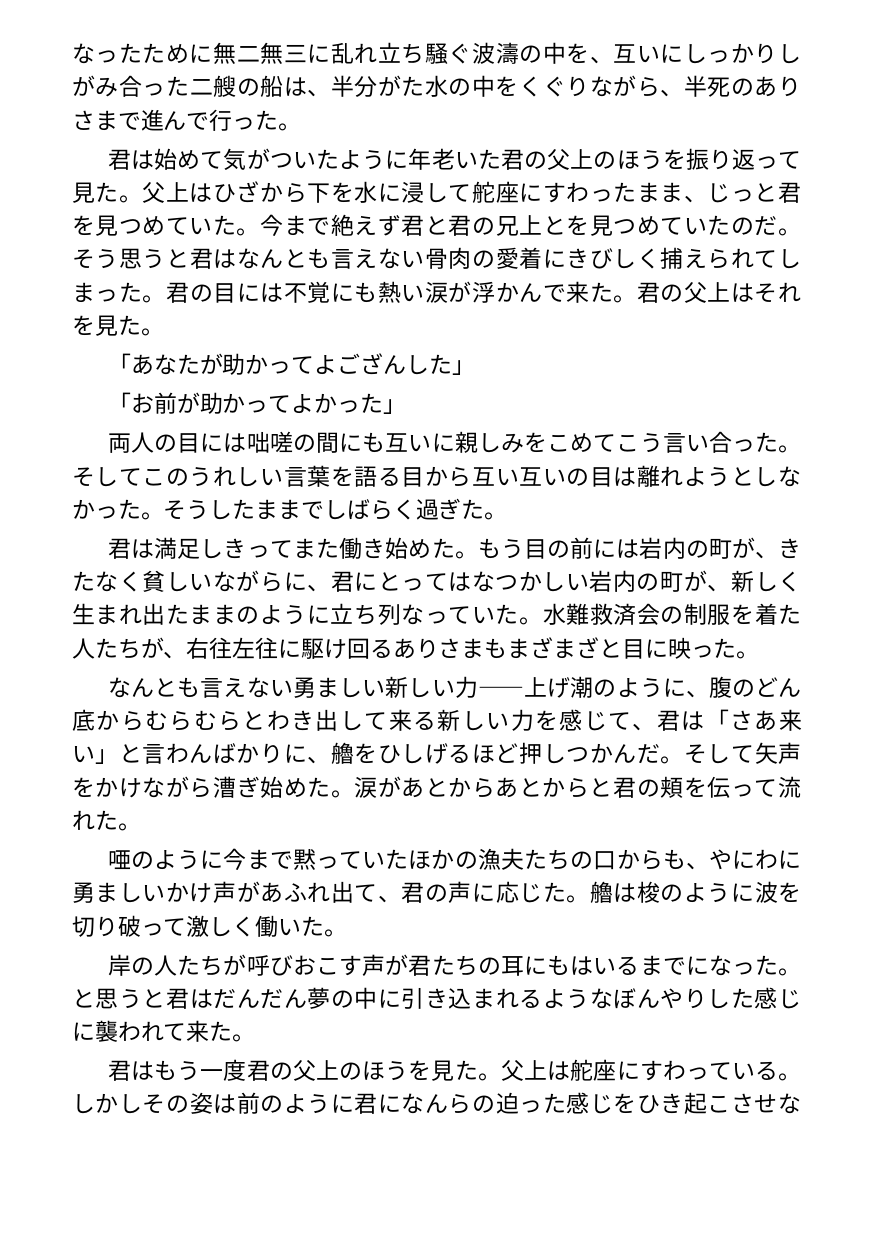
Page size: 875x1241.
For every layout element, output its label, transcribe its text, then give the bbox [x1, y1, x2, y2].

text なったために無二無三に乱れ立ち騒ぐ波濤の中を、互いにしっかりしがみ合った二艘の船は、半分がた水の中をくぐりながら、半死のありさまで進んで行った。 [72, 36, 802, 136]
text 両人の目には咄嗟の間にも互いに親しみをこめてこう言い合った。そしてこのうれしい言葉を語る目から互い互いの目は離れようとしなかった。そうしたままでしばらく過ぎた。 [72, 425, 802, 525]
text なんとも言えない勇ましい新しい力――上げ潮のように、腹のどん底からむらむらとわき出して来る新しい力を感じて、君は「さあ来い」と言わんばかりに、艪をひしげるほど押しつかんだ。そして矢声をかけながら漕ぎ始めた。涙があとからあとからと君の頬を伝って流れた。 [72, 670, 802, 836]
text 君はもう一度君の父上のほうを見た。父上は舵座にすわっている。しかしその姿は前のように君になんらの迫った感じをひき起こさせな [72, 1053, 802, 1119]
text 唖のように今まで黙っていたほかの漁夫たちの口からも、やにわに勇ましいかけ声があふれ出て、君の声に応じた。艪は梭のように波を切り破って激しく働いた。 [72, 842, 802, 942]
text 「お前が助かってよかった」 [72, 386, 802, 419]
text 岸の人たちが呼びおこす声が君たちの耳にもはいるまでになった。と思うと君はだんだん夢の中に引き込まれるようなぼんやりした感じに襲われて来た。 [72, 947, 802, 1047]
text 君は始めて気がついたように年老いた君の父上のほうを振り返って見た。父上はひざから下を水に浸して舵座にすわったまま、じっと君を見つめていた。今まで絶えず君と君の兄上とを見つめていたのだ。そう思うと君はなんとも言えない骨肉の愛着にきびしく捕えられてしまった。君の目には不覚にも熱い涙が浮かんで来た。君の父上はそれを見た。 [72, 142, 802, 341]
text 君は満足しきってまた働き始めた。もう目の前には岩内の町が、きたなく貧しいながらに、君にとってはなつかしい岩内の町が、新しく生まれ出たままのように立ち列なっていた。水難救済会の制服を着た人たちが、右往左往に駆け回るありさまもまざまざと目に映った。 [72, 531, 802, 664]
text 「あなたが助かってよござんした」 [72, 347, 802, 380]
